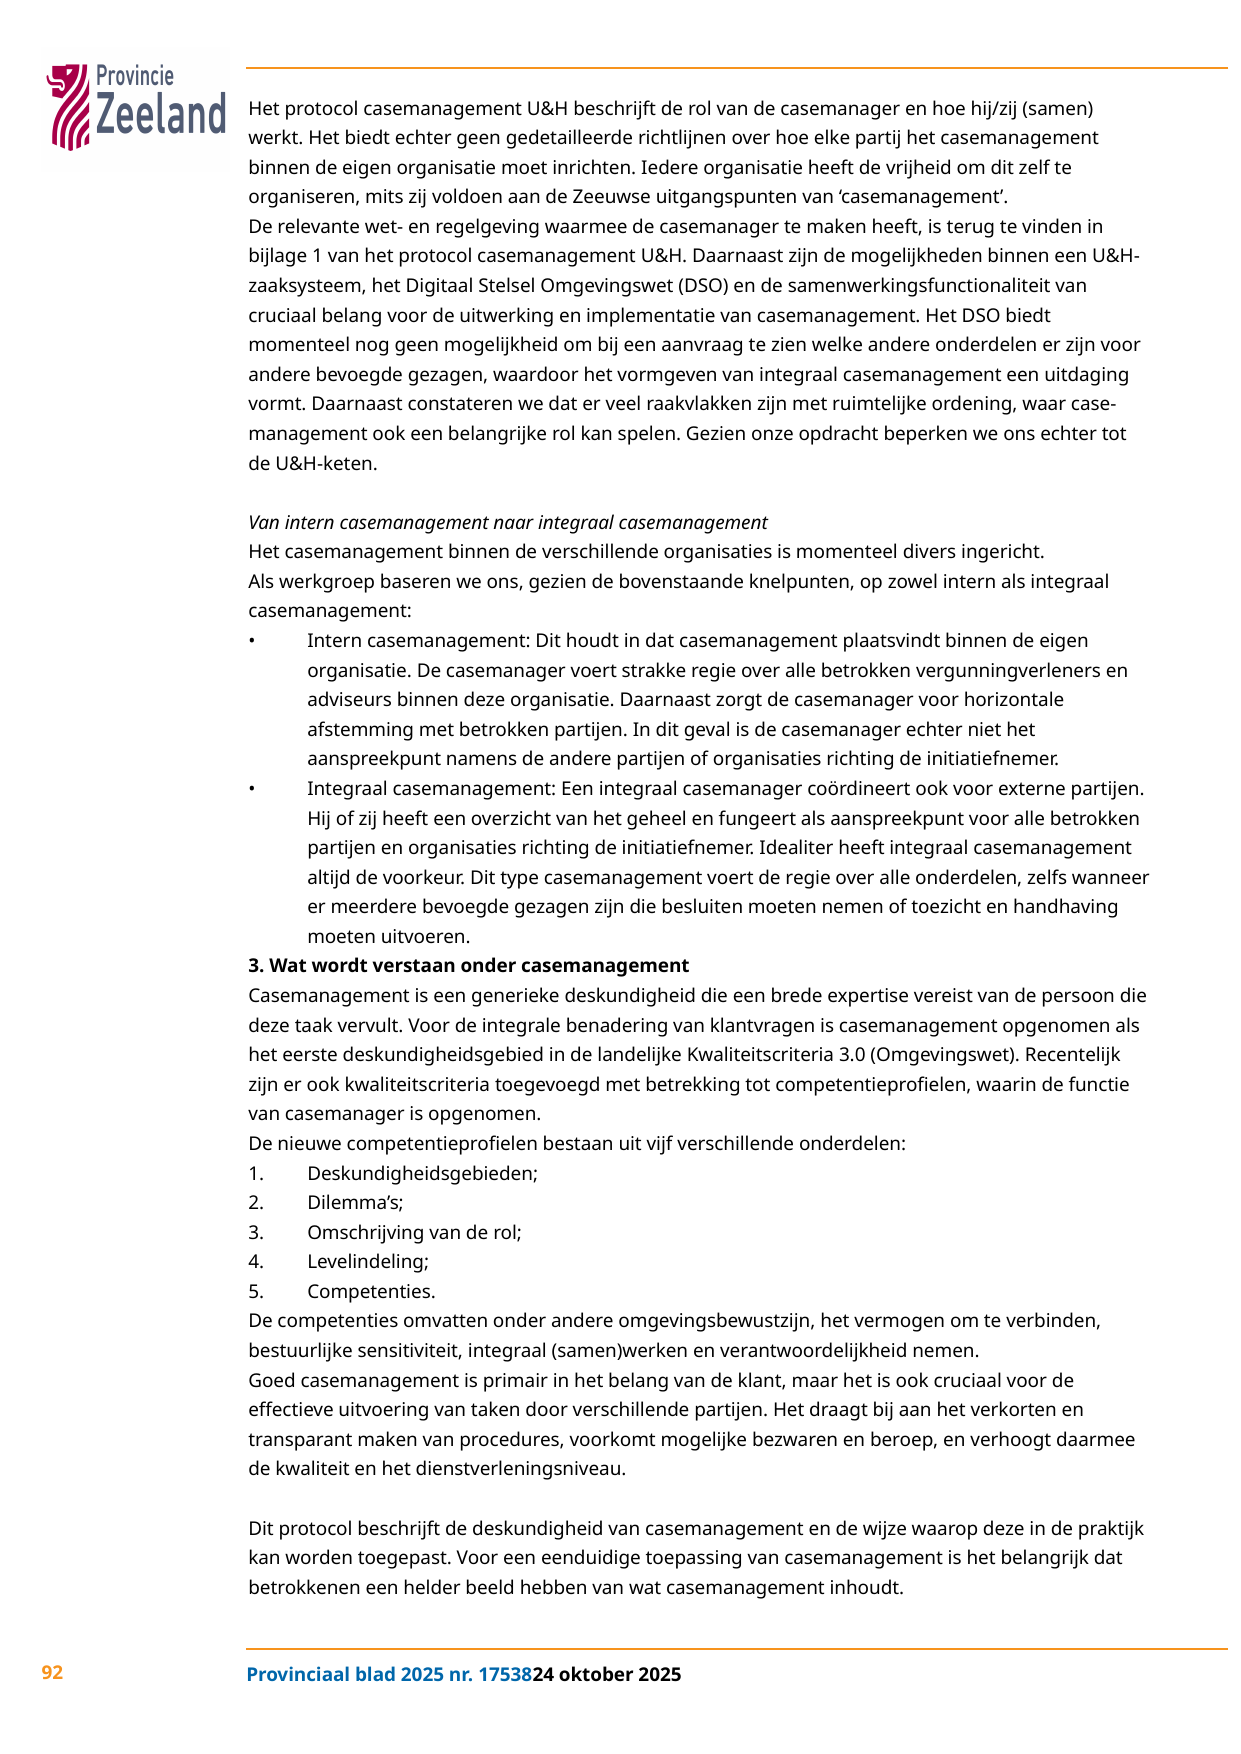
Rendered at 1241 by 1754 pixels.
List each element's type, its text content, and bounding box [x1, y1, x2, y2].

list Deskundigheidsgebieden; [248, 1160, 1152, 1186]
text Het casemanagement binnen de verschillende organisaties is momenteel divers ingericht. [248, 538, 1152, 564]
list Dilemma’s; [248, 1189, 1152, 1215]
list Integraal casemanagement: Een integraal casemanager coördineert ook voor externe partijen. Hij of zij heeft een overzicht van het geheel en fungeert als aanspreekpunt voor alle betrokken partijen en organisaties richting de initiatiefnemer. Idealiter heeft integraal casemanagement altijd de voorkeur. Dit type casemanagement voert de regie over alle onderdelen, zelfs wanneer er meerdere bevoegde gezagen zijn die besluiten moeten nemen of toezicht en handhaving moeten uitvoeren. [248, 775, 1152, 949]
text De relevante wet- en regelgeving waarmee de casemanager te maken heeft, is terug te vinden in bijlage 1 van het protocol casemanagement U&H. Daarnaast zijn de mogelijkheden binnen een U&H-zaaksysteem, het Digitaal Stelsel Omgevingswet (DSO) en de samenwerkingsfunctionaliteit van cruciaal belang voor de uitwerking en implementatie van casemanagement. Het DSO biedt momenteel nog geen mogelijkheid om bij een aanvraag te zien welke andere onderdelen er zijn voor andere bevoegde gezagen, waardoor het vormgeven van integraal casemanagement een uitdaging vormt. Daarnaast constateren we dat er veel raakvlakken zijn met ruimtelijke ordening, waar case-management ook een belangrijke rol kan spelen. Gezien onze opdracht beperken we ons echter tot de U&H-keten. [248, 213, 1152, 476]
list Omschrijving van de rol; [248, 1219, 1152, 1245]
text Goed casemanagement is primair in het belang van de klant, maar het is ook cruciaal voor de effectieve uitvoering van taken door verschillende partijen. Het draagt bij aan het verkorten en transparant maken van procedures, voorkomt mogelijke bezwaren en beroep, en verhoogt daarmee de kwaliteit en het dienstverleningsniveau. [248, 1367, 1152, 1481]
text 3. Wat wordt verstaan onder casemanagement [248, 953, 1152, 978]
text Van intern casemanagement naar integraal casemanagement [248, 509, 1152, 535]
text Casemanagement is een generieke deskundigheid die een brede expertise vereist van de persoon die deze taak vervult. Voor de integrale benadering van klantvragen is casemanagement opgenomen als het eerste deskundigheidsgebied in de landelijke Kwaliteitscriteria 3.0 (Omgevingswet). Recentelijk zijn er ook kwaliteitscriteria toegevoegd met betrekking tot competentieprofielen, waarin de functie van casemanager is opgenomen. [248, 982, 1152, 1126]
list Intern casemanagement: Dit houdt in dat casemanagement plaatsvindt binnen de eigen organisatie. De casemanager voert strakke regie over alle betrokken vergunningverleners en adviseurs binnen deze organisatie. Daarnaast zorgt de casemanager voor horizontale afstemming met betrokken partijen. In dit geval is de casemanager echter niet het aanspreekpunt namens de andere partijen of organisaties richting de initiatiefnemer. [248, 627, 1152, 771]
text Het protocol casemanagement U&H beschrijft de rol van de casemanager en hoe hij/zij (samen) werkt. Het biedt echter geen gedetailleerde richtlijnen over hoe elke partij het casemanagement binnen de eigen organisatie moet inrichten. Iedere organisatie heeft de vrijheid om dit zelf te organiseren, mits zij voldoen aan de Zeeuwse uitgangspunten van ‘casemanagement’. [248, 95, 1152, 209]
text Als werkgroep baseren we ons, gezien de bovenstaande knelpunten, op zowel intern als integraal casemanagement: [248, 568, 1152, 623]
text De nieuwe competentieprofielen bestaan uit vijf verschillende onderdelen: [248, 1130, 1152, 1156]
picture [41, 47, 231, 172]
list Competenties. [248, 1278, 1152, 1304]
list Levelindeling; [248, 1248, 1152, 1274]
text De competenties omvatten onder andere omgevingsbewustzijn, het vermogen om te verbinden, bestuurlijke sensitiviteit, integraal (samen)werken en verantwoordelijkheid nemen. [248, 1308, 1152, 1363]
text Dit protocol beschrijft de deskundigheid van casemanagement en de wijze waarop deze in de praktijk kan worden toegepast. Voor een eenduidige toepassing van casemanagement is het belangrijk dat betrokkenen een helder beeld hebben van wat casemanagement inhoudt. [248, 1515, 1152, 1600]
